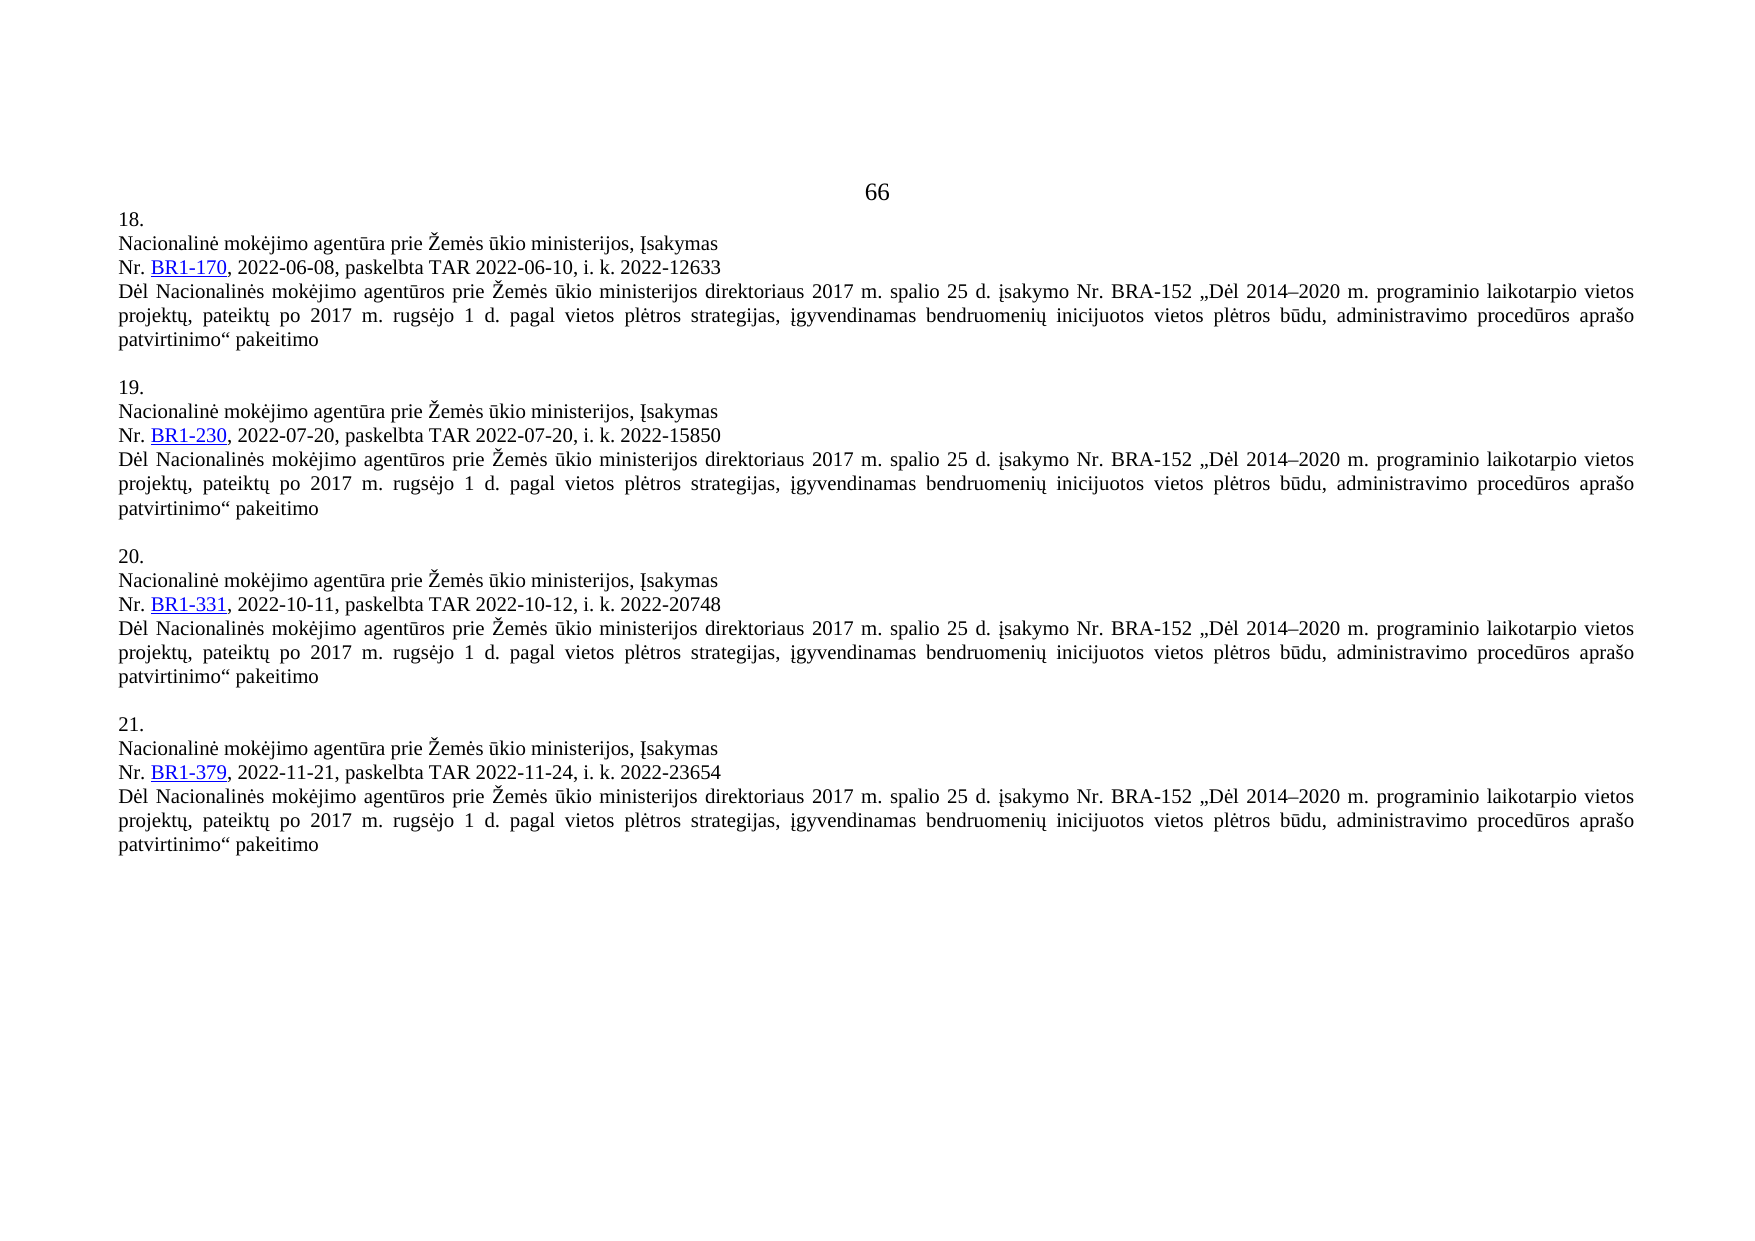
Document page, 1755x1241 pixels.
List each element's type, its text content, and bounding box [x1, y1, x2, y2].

text Dėl Nacionalinės mokėjimo agentūros prie Žemės ūkio ministerijos direktoriaus 2017 m. spalio 25 d. įsakymo Nr. BRA-152 „Dėl 2014–2020 m. programinio laikotarpio vietos projektų, pateiktų po 2017 m. rugsėjo 1 d. pagal vietos plėtros strategijas, įgyvendinamas bendruomenių inicijuotos vietos plėtros būdu, administravimo procedūros aprašo patvirtinimo“ pakeitimo [118, 447, 1636, 519]
text 18. [118, 207, 1636, 231]
text Dėl Nacionalinės mokėjimo agentūros prie Žemės ūkio ministerijos direktoriaus 2017 m. spalio 25 d. įsakymo Nr. BRA-152 „Dėl 2014–2020 m. programinio laikotarpio vietos projektų, pateiktų po 2017 m. rugsėjo 1 d. pagal vietos plėtros strategijas, įgyvendinamas bendruomenių inicijuotos vietos plėtros būdu, administravimo procedūros aprašo patvirtinimo“ pakeitimo [118, 279, 1636, 351]
text Nacionalinė mokėjimo agentūra prie Žemės ūkio ministerijos, Įsakymas [118, 736, 1636, 760]
text Nr. BR1-331, 2022-10-11, paskelbta TAR 2022-10-12, i. k. 2022-20748 [118, 592, 1636, 616]
text Nr. BR1-379, 2022-11-21, paskelbta TAR 2022-11-24, i. k. 2022-23654 [118, 760, 1636, 784]
text 21. [118, 712, 1636, 736]
text Nacionalinė mokėjimo agentūra prie Žemės ūkio ministerijos, Įsakymas [118, 231, 1636, 255]
text Nacionalinė mokėjimo agentūra prie Žemės ūkio ministerijos, Įsakymas [118, 399, 1636, 423]
text 19. [118, 375, 1636, 399]
text Dėl Nacionalinės mokėjimo agentūros prie Žemės ūkio ministerijos direktoriaus 2017 m. spalio 25 d. įsakymo Nr. BRA-152 „Dėl 2014–2020 m. programinio laikotarpio vietos projektų, pateiktų po 2017 m. rugsėjo 1 d. pagal vietos plėtros strategijas, įgyvendinamas bendruomenių inicijuotos vietos plėtros būdu, administravimo procedūros aprašo patvirtinimo“ pakeitimo [118, 784, 1636, 856]
text Dėl Nacionalinės mokėjimo agentūros prie Žemės ūkio ministerijos direktoriaus 2017 m. spalio 25 d. įsakymo Nr. BRA-152 „Dėl 2014–2020 m. programinio laikotarpio vietos projektų, pateiktų po 2017 m. rugsėjo 1 d. pagal vietos plėtros strategijas, įgyvendinamas bendruomenių inicijuotos vietos plėtros būdu, administravimo procedūros aprašo patvirtinimo“ pakeitimo [118, 616, 1636, 688]
text Nacionalinė mokėjimo agentūra prie Žemės ūkio ministerijos, Įsakymas [118, 568, 1636, 592]
text Nr. BR1-170, 2022-06-08, paskelbta TAR 2022-06-10, i. k. 2022-12633 [118, 255, 1636, 279]
text Nr. BR1-230, 2022-07-20, paskelbta TAR 2022-07-20, i. k. 2022-15850 [118, 423, 1636, 447]
text 20. [118, 543, 1636, 568]
